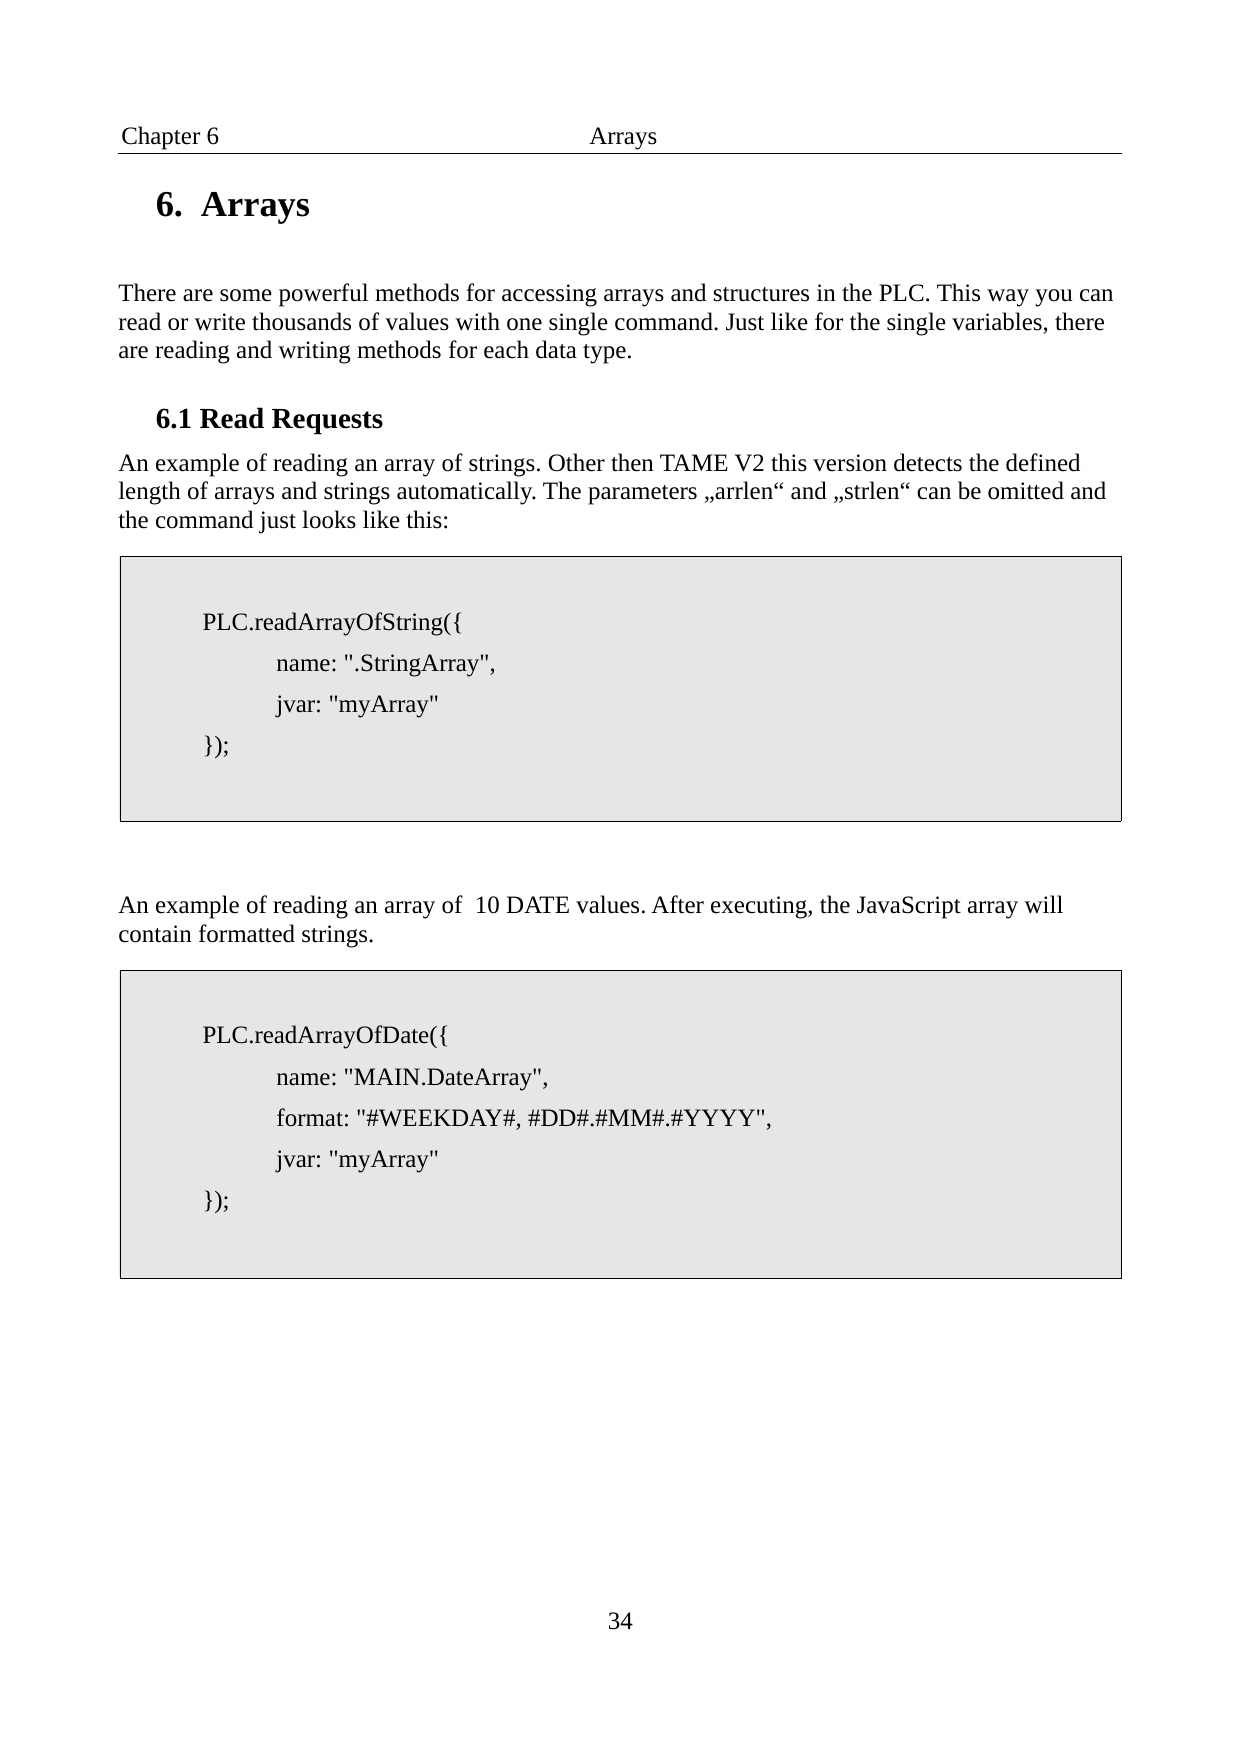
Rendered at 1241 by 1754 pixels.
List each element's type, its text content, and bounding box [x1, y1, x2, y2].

text An example of reading an array of strings. Other then TAME V2 this version detects the defined length of arrays and strings automatically. The parameters „arrlen“ and „strlen“ can be omitted and the command just looks like this: [118, 448, 1122, 534]
subtitle 6.1 Read Requests [156, 402, 1122, 435]
text jvar: "myArray" [128, 1144, 1112, 1173]
text PLC.readArrayOfString({ [128, 607, 1112, 635]
text name: "MAIN.DateArray", [128, 1062, 1112, 1090]
text An example of reading an array of 10 DATE values. After executing, the JavaScript array will contain formatted strings. [118, 890, 1122, 948]
text jvar: "myArray" [128, 689, 1112, 718]
text }); [128, 1185, 1112, 1214]
subtitle Arrays [156, 182, 1122, 224]
text format: "#WEEKDAY#, #DD#.#MM#.#YYYY", [128, 1103, 1112, 1132]
text name: ".StringArray", [128, 648, 1112, 677]
text PLC.readArrayOfDate({ [128, 1020, 1112, 1049]
text }); [128, 730, 1112, 759]
text There are some powerful methods for accessing arrays and structures in the PLC. This way you can read or write thousands of values with one single command. Just like for the single variables, there are reading and writing methods for each data type. [118, 278, 1122, 364]
